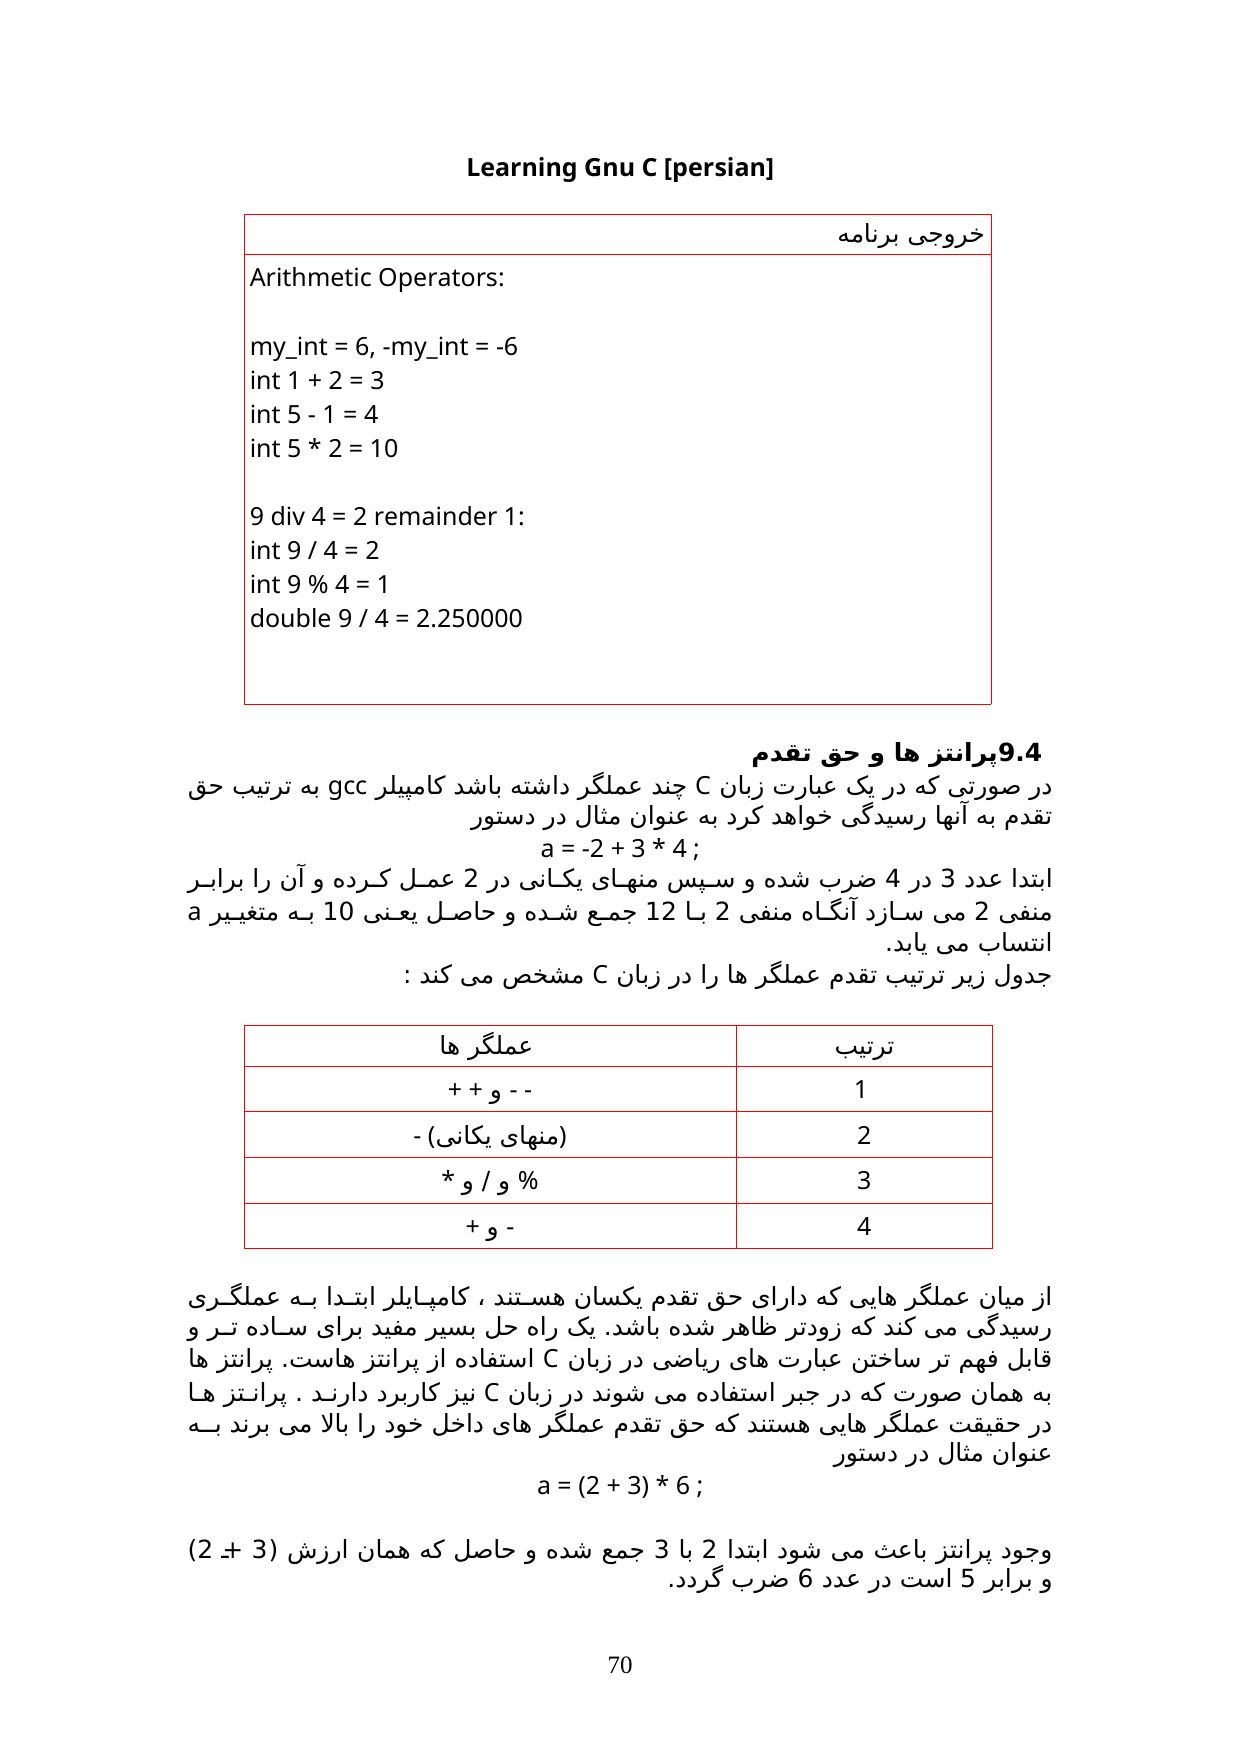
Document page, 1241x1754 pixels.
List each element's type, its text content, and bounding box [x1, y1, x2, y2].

table_cell 3 [737, 1158, 992, 1203]
text a = (2 + 3) * 6 ; [187, 1467, 1053, 1501]
text جدول زیر ترتیب تقدم عملگر ها را در زبان C مشخص می کند : [187, 957, 1053, 991]
table_cell 1 [737, 1067, 992, 1111]
table_cell Arithmetic Operators: my_int = 6, -my_int = -6 int 1 + 2 = 3 int 5 - 1 = 4 int 5 * 2 = 10 9 div 4 = 2 remainder 1: int 9 / 4 = 2 int 9 % 4 = 1 double 9 / 4 = 2.250000 [245, 255, 991, 704]
text در صورتی که در یک عبارت زبان C چند عملگر داشته باشد کامپیلر gcc به ترتیب حق تقدم به آنها رسیدگی خواهد کرد به عنوان مثال در دستور [187, 767, 1053, 831]
table_header عملگر ها [245, 1026, 736, 1066]
table_cell + + و - - [245, 1067, 736, 1111]
table_header خروجی برنامه [245, 215, 991, 254]
table_cell - (منهای یکانی) [245, 1112, 736, 1157]
text از میان عملگر هایی که دارای حق تقدم یکسان هستند ، کامپایلر ابتدا به عملگری رسیدگی می کند که زودتر ظاهر شده باشد. یک راه حل بسیر مفید برای ساده تر و قابل فهم تر ساختن عبارت های ریاضی در زبان C استفاده از پرانتز هاست. پرانتز ها به همان صورت که در جبر استفاده می شوند در زبان C نیز کاربرد دارند . پرانتز ها در حقیقت عملگر هایی هستند که حق تقدم عملگر های داخل خود را بالا می برند به عنوان مثال در دستور [187, 1283, 1053, 1467]
text ابتدا عدد 3 در 4 ضرب شده و سپس منهای یکانی در 2 عمل کرده و آن را برابر منفی 2 می سازد آنگاه منفی 2 با 12 جمع شده و حاصل یعنی 10 به متغییر a انتساب می یابد. [187, 865, 1053, 957]
table_cell 4 [737, 1204, 992, 1248]
text a = -2 + 3 * 4 ; [187, 831, 1053, 865]
table_header ترتیب [737, 1026, 992, 1066]
table_cell * و / و % [245, 1158, 736, 1203]
table_cell + و - [245, 1204, 736, 1248]
table_cell 2 [737, 1112, 992, 1157]
list پرانتز ها و حق تقدم [187, 738, 1042, 767]
text وجود پرانتز باعث می شود ابتدا 2 با 3 جمع شده و حاصل که همان ارزش (3 + 2) و برابر 5 است در عدد 6 ضرب گردد. [187, 1536, 1053, 1594]
